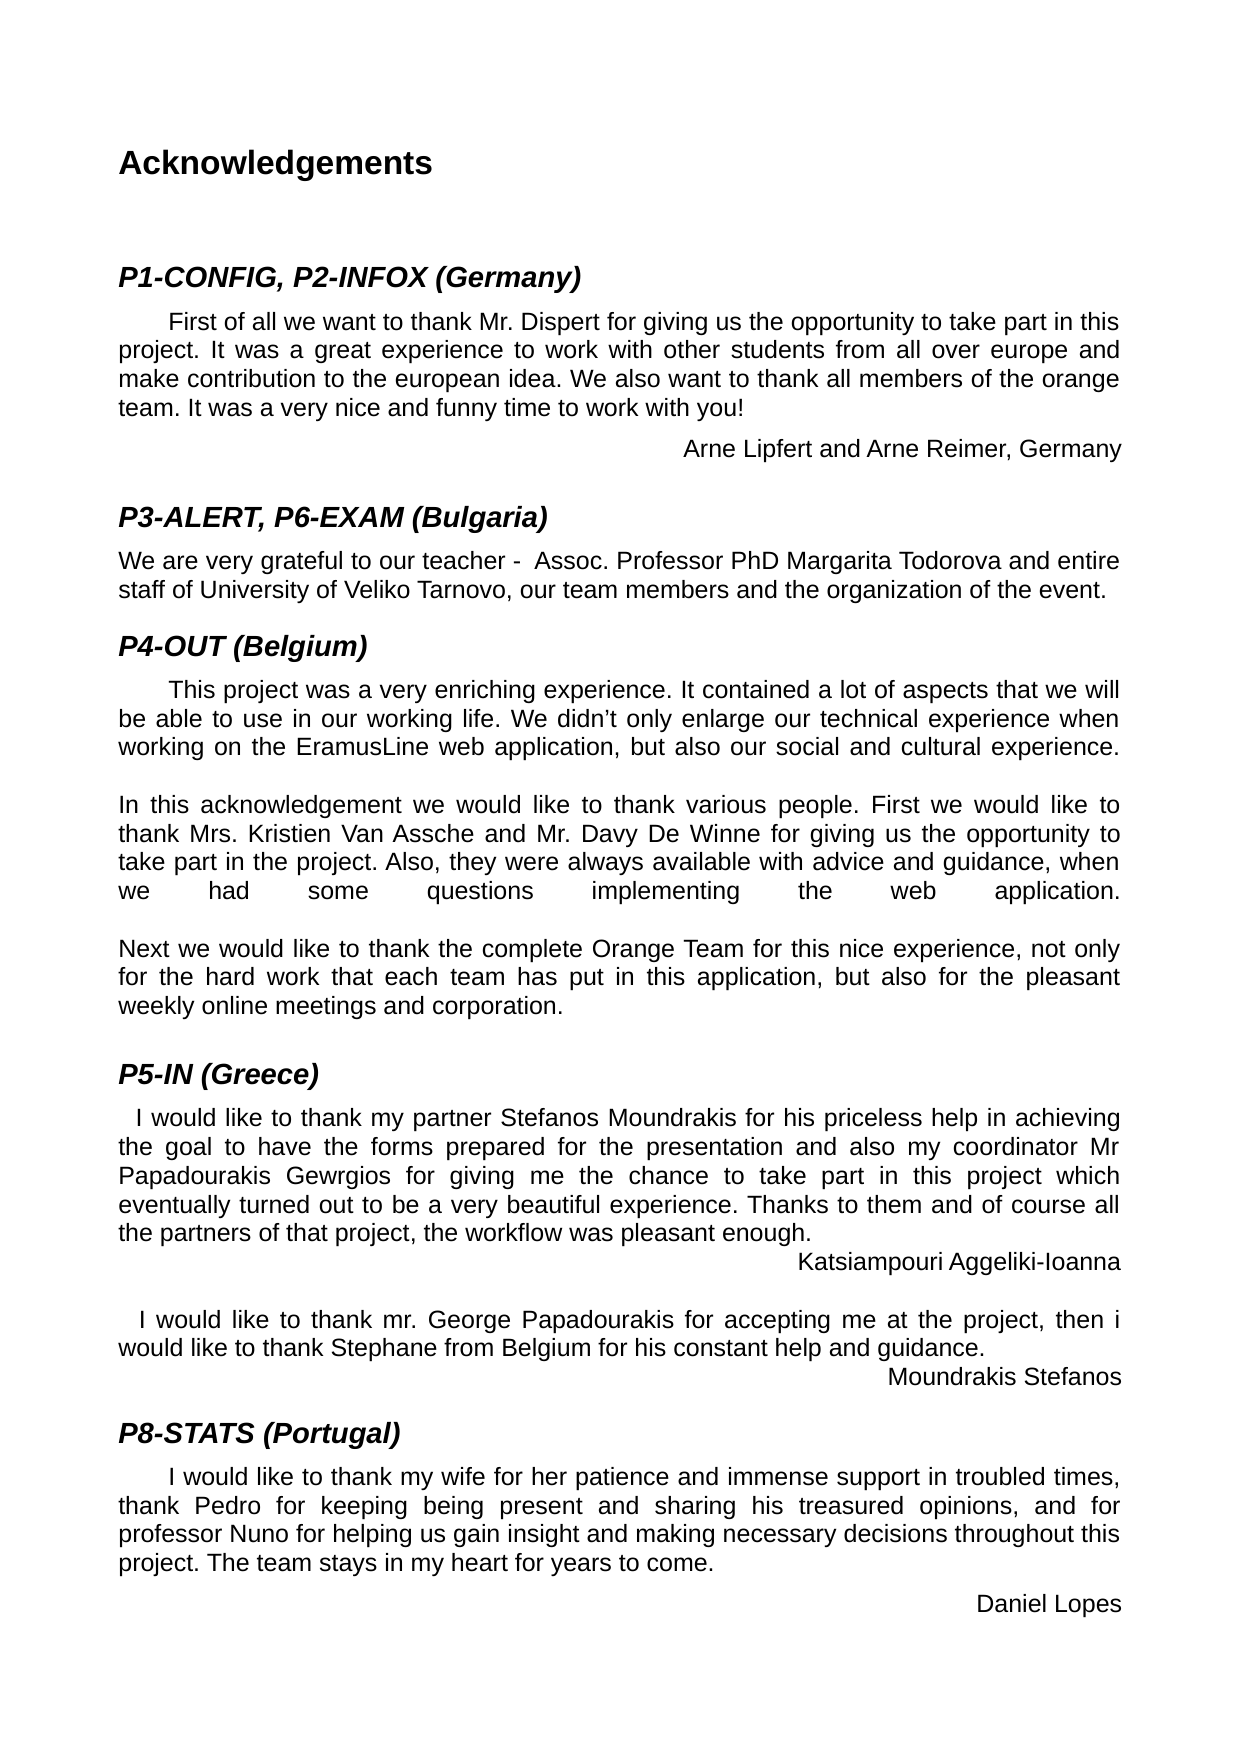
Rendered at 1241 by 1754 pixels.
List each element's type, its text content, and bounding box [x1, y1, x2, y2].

text This project was a very enriching experience. It contained a lot of aspects that we will be able to use in our working life. We didn’t only enlarge our technical experience when working on the EramusLine web application, but also our social and cultural experience. In this acknowledgement we would like to thank various people. First we would like to thank Mrs. Kristien Van Assche and Mr. Davy De Winne for giving us the opportunity to take part in the project. Also, they were always available with advice and guidance, when we had some questions implementing the web application. Next we would like to thank the complete Orange Team for this nice experience, not only for the hard work that each team has put in this application, but also for the pleasant weekly online meetings and corporation. [118, 675, 1122, 1020]
text I would like to thank my partner Stefanos Moundrakis for his priceless help in achieving the goal to have the forms prepared for the presentation and also my coordinator Mr Papadourakis Gewrgios for giving me the chance to take part in this project which eventually turned out to be a very beautiful experience. Thanks to them and of course all the partners of that project, the workflow was pleasant enough. [118, 1103, 1122, 1247]
text We are very grateful to our teacher - Assoc. Professor PhD Margarita Todorova and entire staff of University of Veliko Tarnovo, our team members and the organization of the event. [118, 546, 1122, 604]
text I would like to thank mr. George Papadourakis for accepting me at the project, then i would like to thank Stephane from Belgium for his constant help and guidance. [118, 1305, 1122, 1362]
subtitle P4-OUT (Belgium) [118, 629, 1122, 662]
text First of all we want to thank Mr. Dispert for giving us the opportunity to take part in this project. It was a great experience to work with other students from all over europe and make contribution to the european idea. We also want to thank all members of the orange team. It was a very nice and funny time to work with you! [118, 307, 1122, 422]
subtitle P5-IN (Greece) [118, 1057, 1122, 1091]
text Arne Lipfert and Arne Reimer, Germany [118, 434, 1122, 463]
subtitle P8-STATS (Portugal) [118, 1416, 1122, 1449]
subtitle Acknowledgements [118, 143, 1122, 182]
subtitle P1-CONFIG, P2-INFOX (Germany) [118, 261, 1122, 294]
subtitle P3-ALERT, P6-EXAM (Bulgaria) [118, 500, 1122, 534]
text Moundrakis Stefanos [118, 1362, 1122, 1391]
text I would like to thank my wife for her patience and immense support in troubled times, thank Pedro for keeping being present and sharing his treasured opinions, and for professor Nuno for helping us gain insight and making necessary decisions throughout this project. The team stays in my heart for years to come. [118, 1462, 1122, 1577]
text Katsiampouri Aggeliki-Ioanna [118, 1247, 1122, 1276]
text Daniel Lopes [118, 1589, 1122, 1618]
